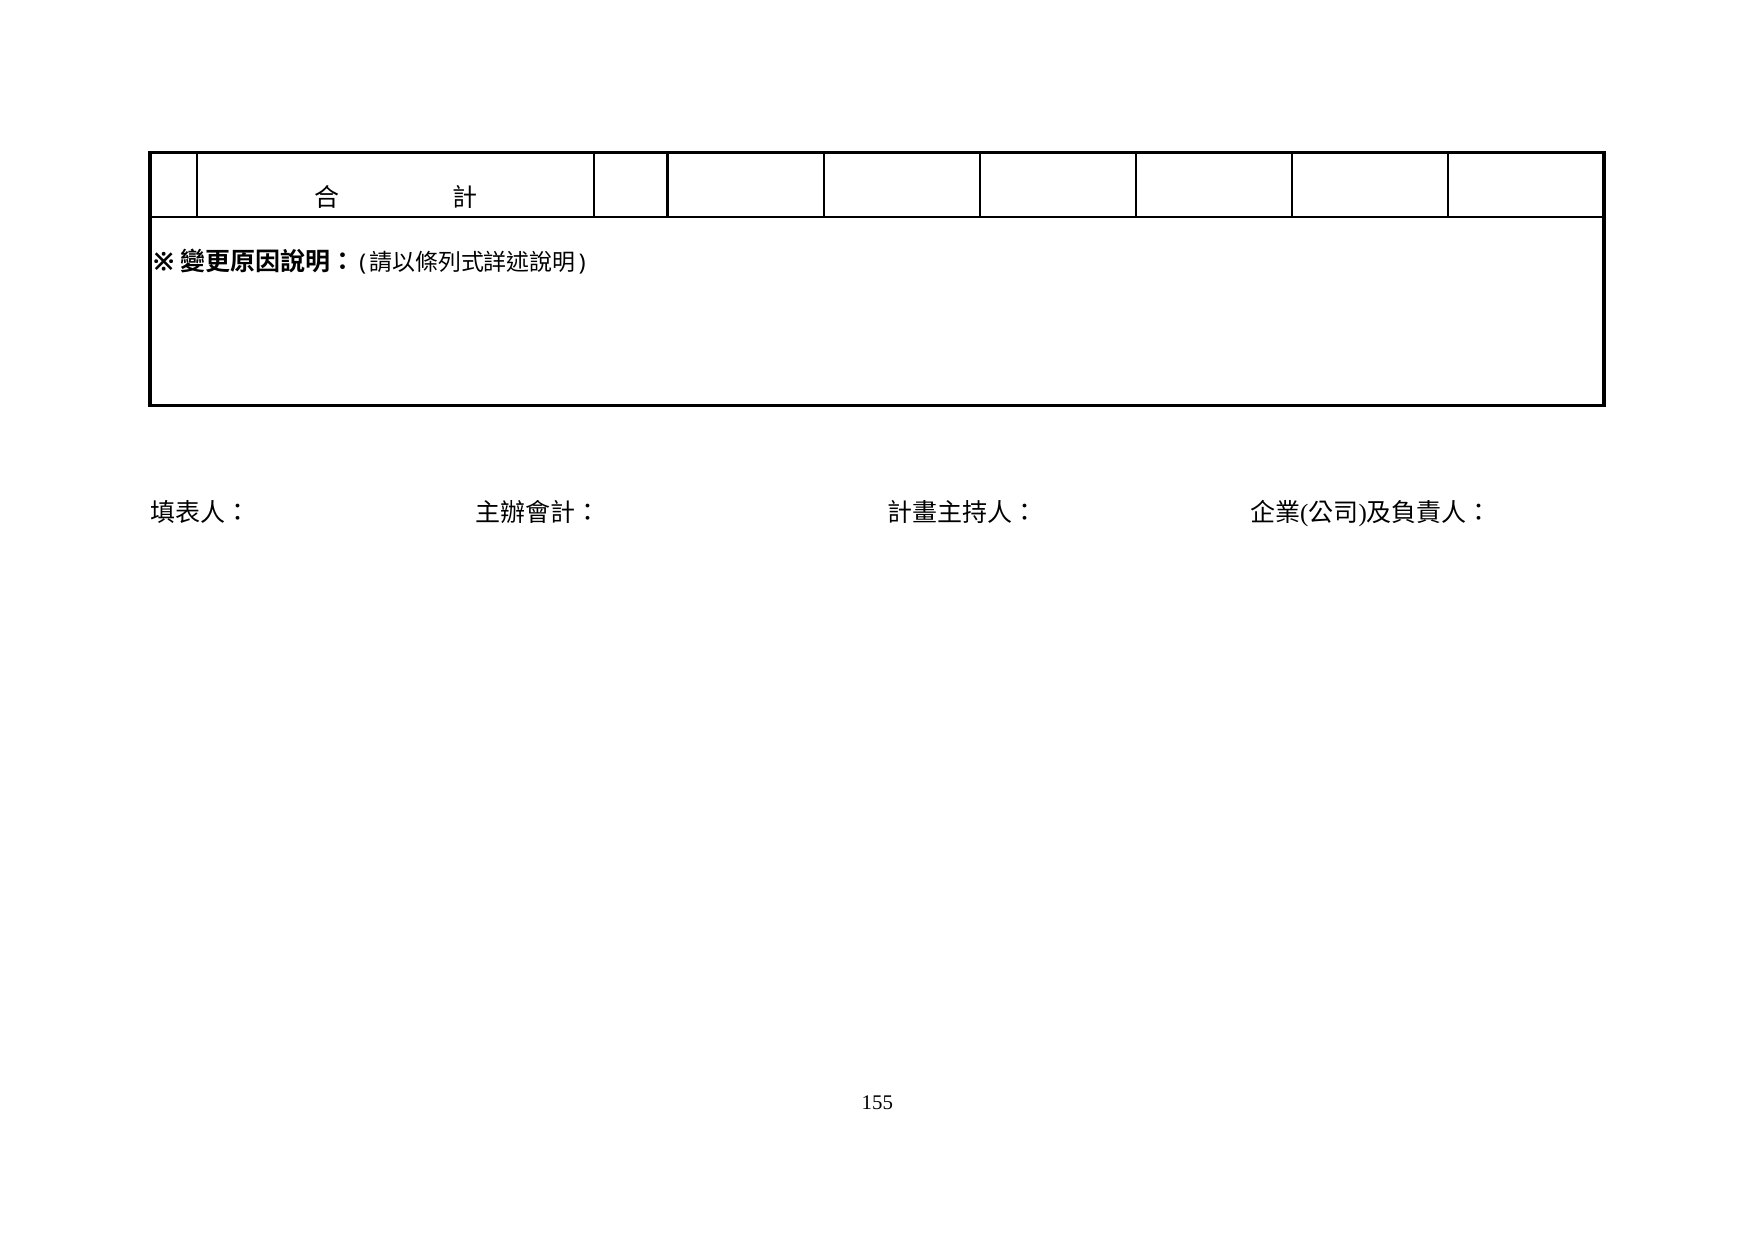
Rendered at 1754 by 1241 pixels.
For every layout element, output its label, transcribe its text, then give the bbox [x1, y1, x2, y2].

table_cell 合 計 [198, 154, 593, 216]
table_cell [1137, 154, 1291, 216]
table_cell [152, 154, 196, 216]
table_cell [1449, 154, 1602, 216]
table_cell [595, 154, 666, 216]
table_cell [981, 154, 1135, 216]
text 填表人： 主辦會計： 計畫主持人： 企業(公司)及負責人： [150, 469, 1604, 532]
table_cell [825, 154, 979, 216]
table_cell [1293, 154, 1447, 216]
table_cell ※ 變更原因說明：(請以條列式詳述說明) [152, 218, 1602, 403]
table_cell [669, 154, 823, 216]
